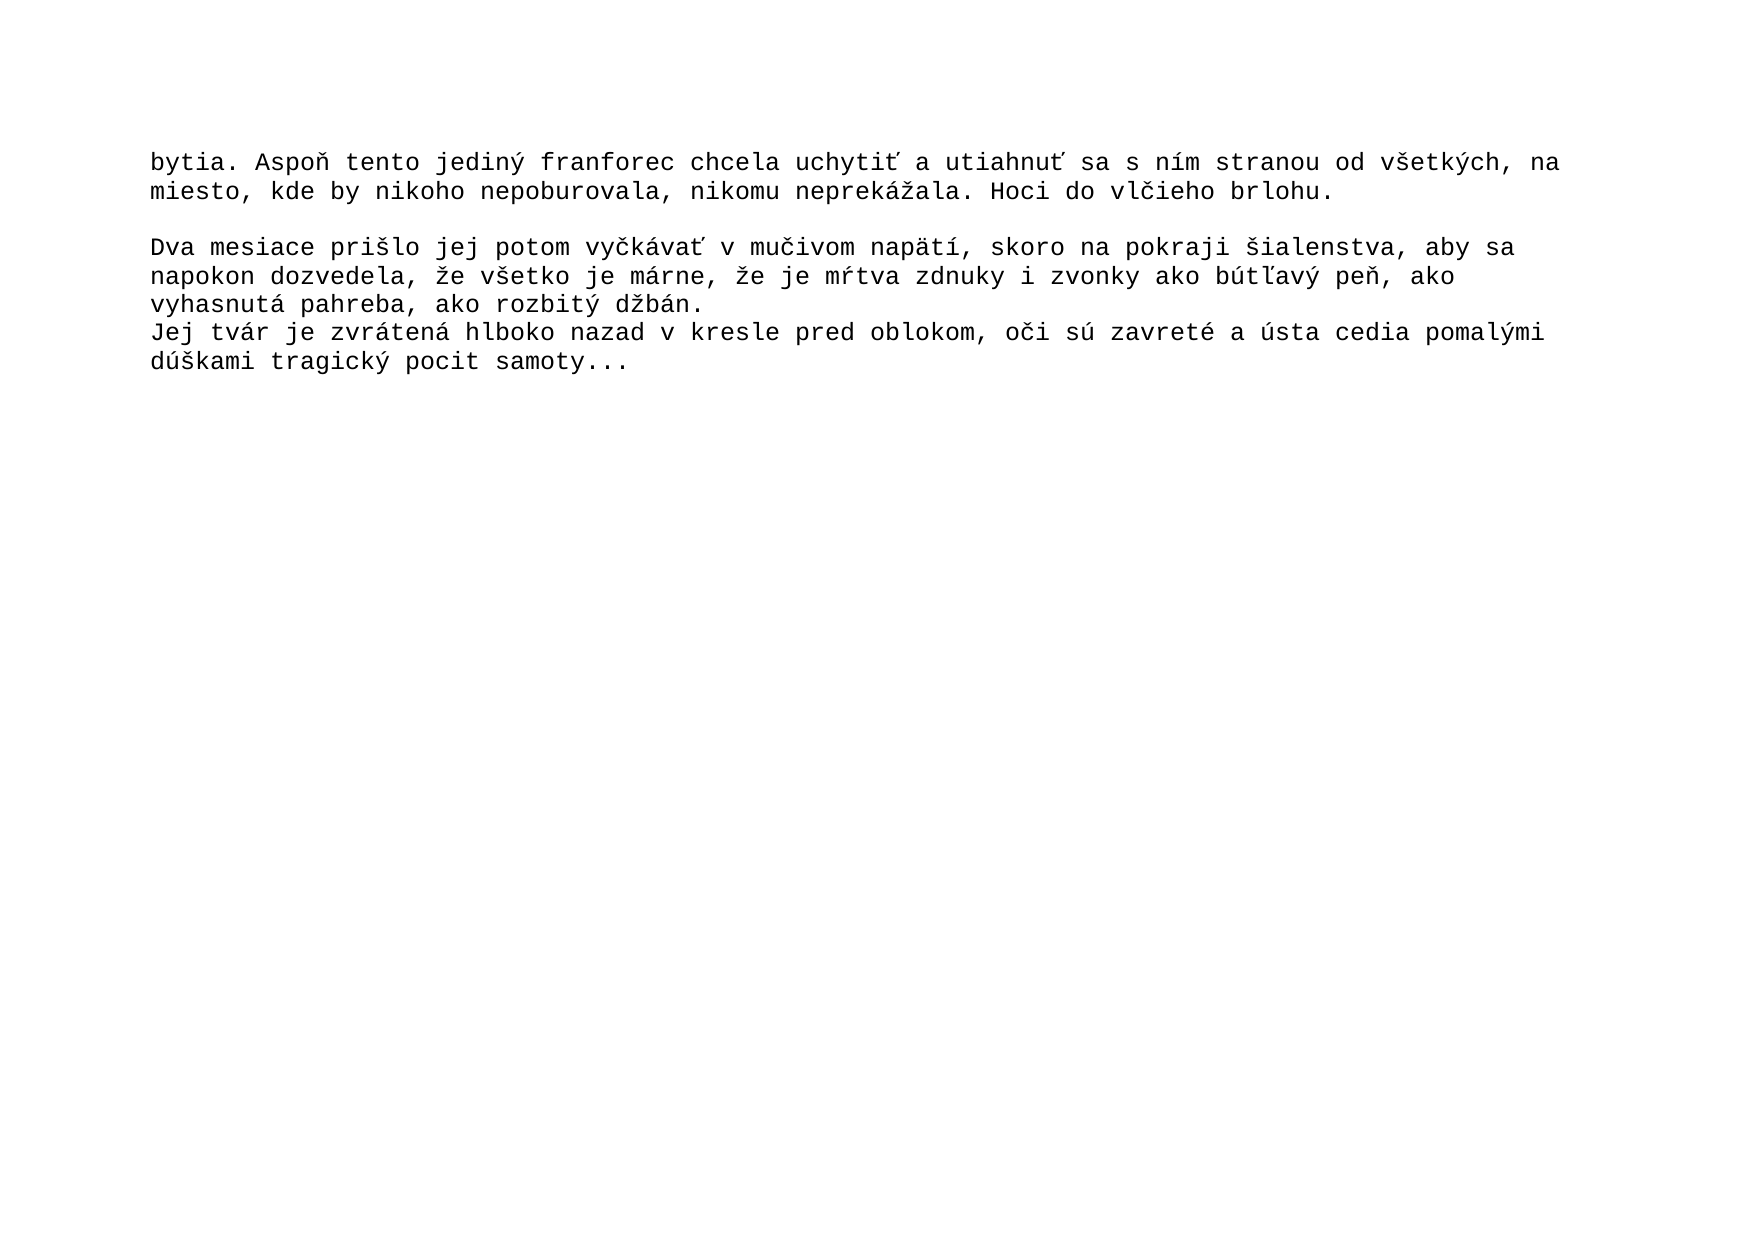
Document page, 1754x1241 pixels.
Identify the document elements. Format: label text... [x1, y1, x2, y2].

text Jej tvár je zvrátená hlboko nazad v kresle pred oblokom, oči sú zavreté a ústa cedia pomalými dúškami tragický pocit samoty... [150, 320, 1603, 377]
text bytia. Aspoň tento jediný franforec chcela uchytiť a utiahnuť sa s ním stranou od všetkých, na miesto, kde by nikoho nepoburovala, nikomu neprekážala. Hoci do vlčieho brlohu. [150, 150, 1603, 207]
text Dva mesiace prišlo jej potom vyčkávať v mučivom napätí, skoro na pokraji šialenstva, aby sa napokon dozvedela, že všetko je márne, že je mŕtva zdnuky i zvonky ako bútľavý peň, ako vyhasnutá pahreba, ako rozbitý džbán. [150, 235, 1603, 320]
